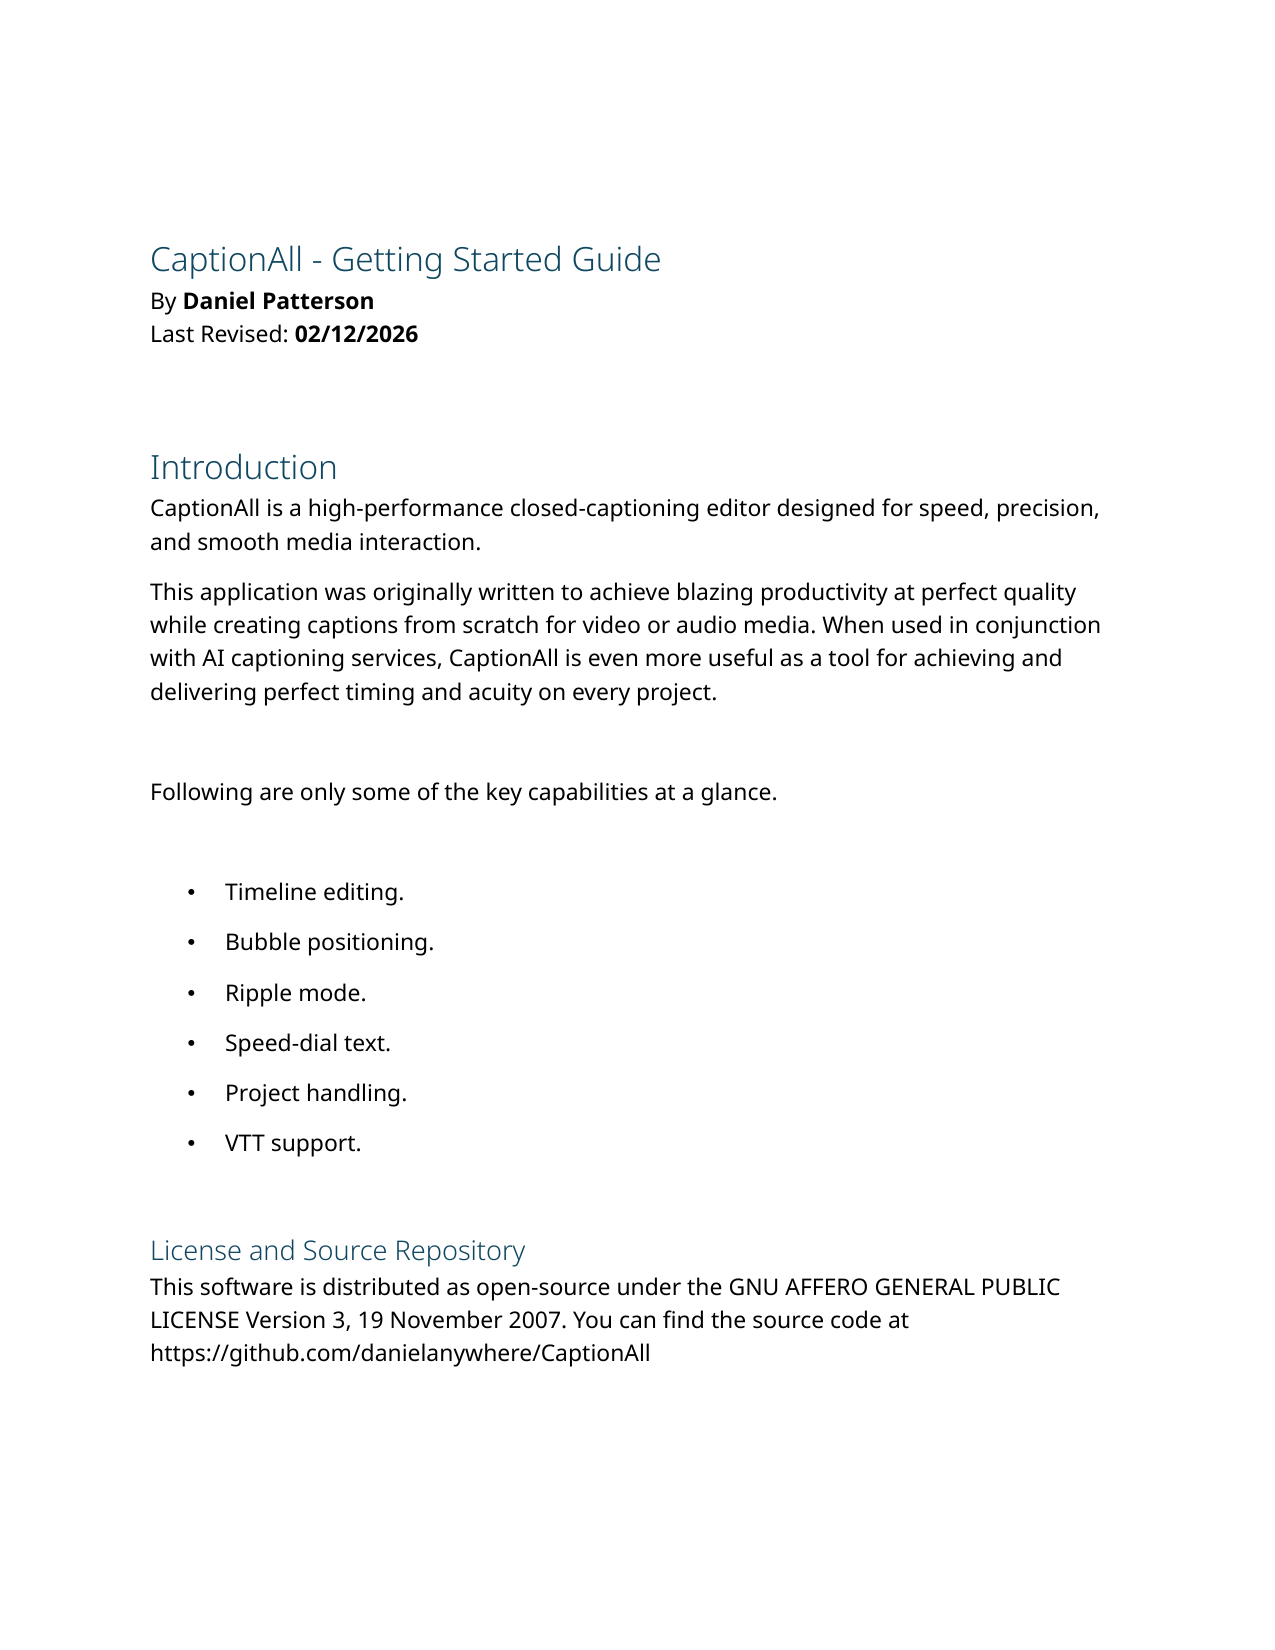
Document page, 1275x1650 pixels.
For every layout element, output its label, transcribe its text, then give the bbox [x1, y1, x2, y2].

text This software is distributed as open-source under the GNU AFFERO GENERAL PUBLIC LICENSE Version 3, 19 November 2007. You can find the source code at https://github.com/danielanywhere/CaptionAll [150, 1271, 1125, 1369]
list Speed‑dial text. [187, 1027, 1125, 1058]
list Project handling. [187, 1077, 1125, 1108]
subtitle Introduction [150, 443, 1125, 489]
text By Daniel Patterson Last Revised: 02/12/2026 [150, 285, 1125, 349]
subtitle License and Source Repository [150, 1231, 1125, 1268]
subtitle CaptionAll - Getting Started Guide [150, 236, 1125, 282]
list Timeline editing. [187, 876, 1125, 907]
list VTT support. [187, 1127, 1125, 1158]
list Bubble positioning. [187, 926, 1125, 958]
list Ripple mode. [187, 976, 1125, 1008]
text This application was originally written to achieve blazing productivity at perfect quality while creating captions from scratch for video or audio media. When used in conjunction with AI captioning services, CaptionAll is even more useful as a tool for achieving and delivering perfect timing and acuity on every project. [150, 576, 1125, 707]
text CaptionAll is a high‑performance closed‑captioning editor designed for speed, precision, and smooth media interaction. [150, 492, 1125, 557]
text Following are only some of the key capabilities at a glance. [150, 776, 1125, 807]
